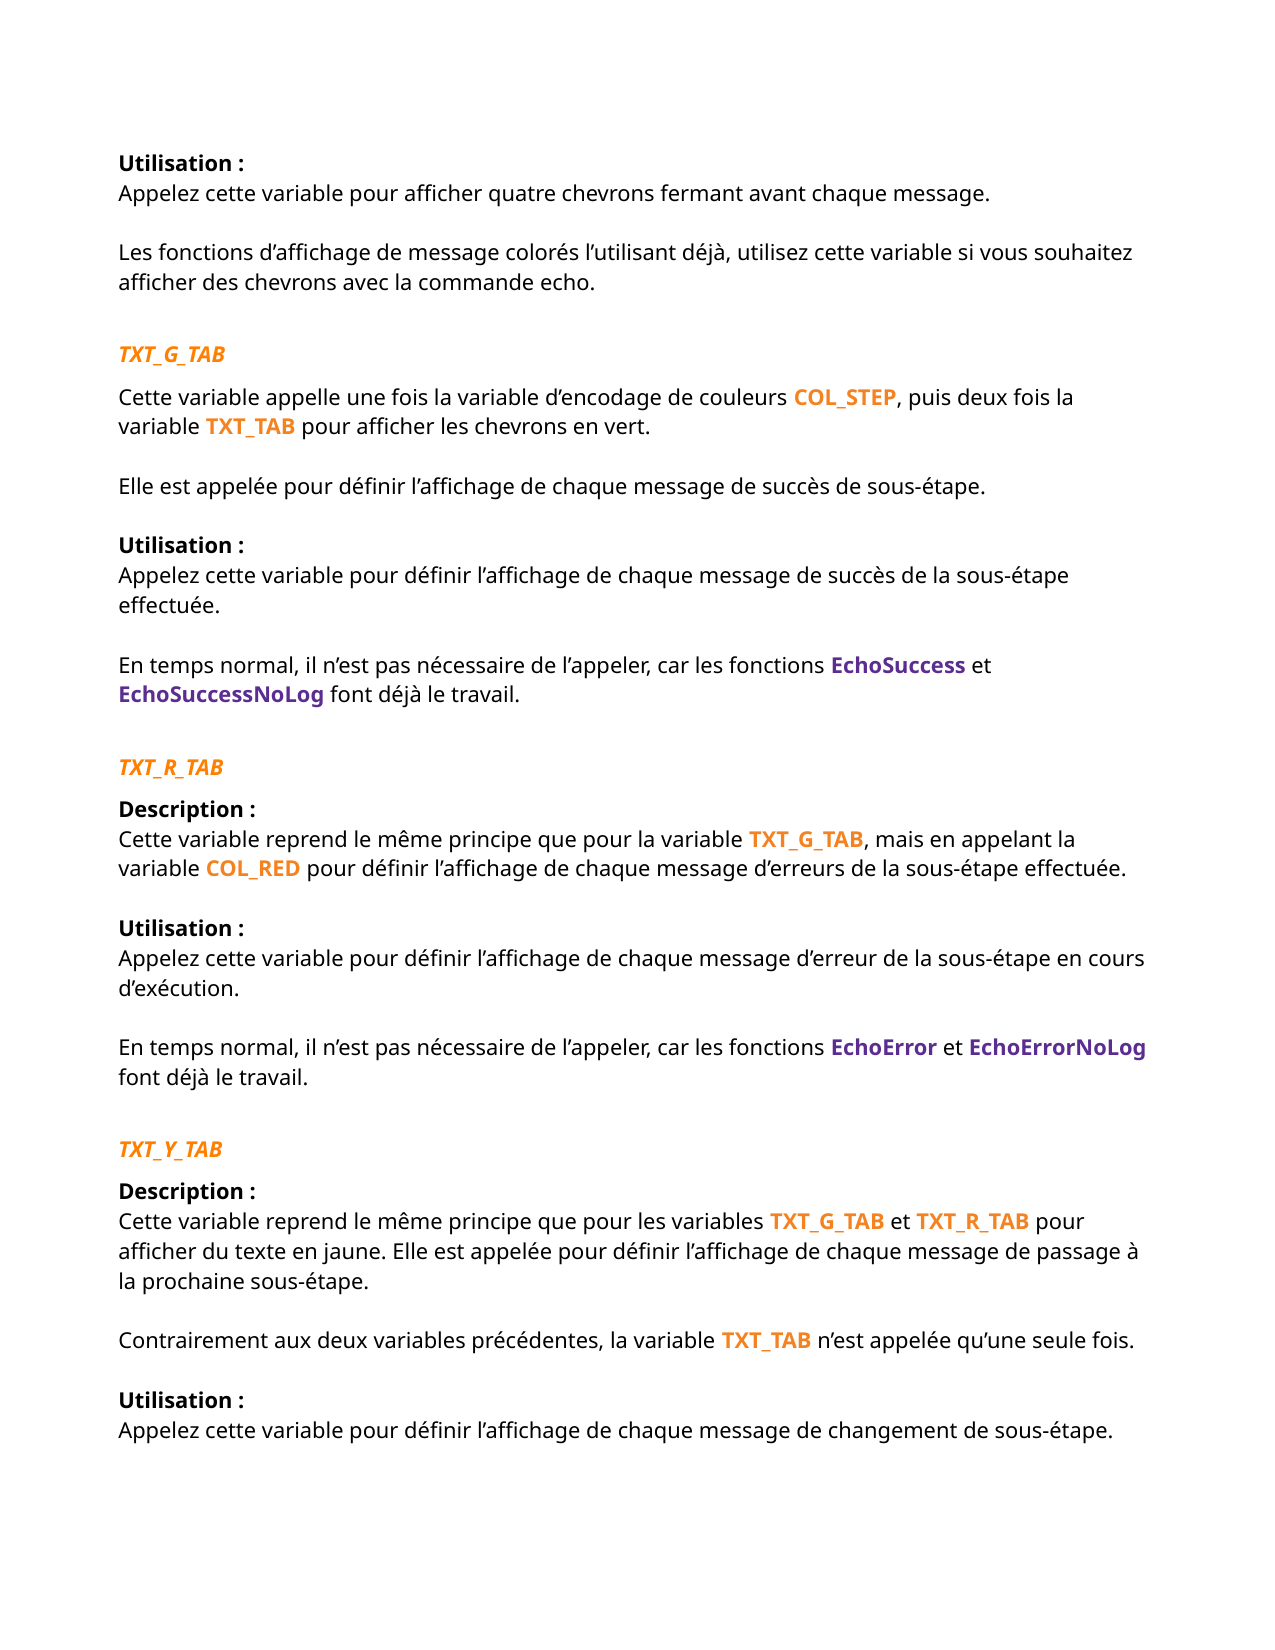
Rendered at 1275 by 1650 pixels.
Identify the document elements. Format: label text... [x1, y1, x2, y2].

text Utilisation : [118, 148, 1157, 178]
text Utilisation : [118, 913, 1157, 943]
subtitle TXT_R_TAB [118, 751, 1157, 781]
subtitle TXT_Y_TAB [118, 1134, 1157, 1164]
text En temps normal, il n’est pas nécessaire de l’appeler, car les fonctions EchoError et EchoErrorNoLog font déjà le travail. [118, 1032, 1157, 1092]
text Appelez cette variable pour définir l’affichage de chaque message d’erreur de la sous-étape en cours d’exécution. [118, 943, 1157, 1002]
text Cette variable reprend le même principe que pour la variable TXT_G_TAB, mais en appelant la variable COL_RED pour définir l’affichage de chaque message d’erreurs de la sous-étape effectuée. [118, 823, 1157, 883]
text Description : [118, 1176, 1157, 1206]
text Contrairement aux deux variables précédentes, la variable TXT_TAB n’est appelée qu’une seule fois. [118, 1325, 1157, 1355]
subtitle TXT_G_TAB [118, 339, 1157, 369]
text Utilisation : [118, 530, 1157, 560]
text Description : [118, 794, 1157, 823]
text En temps normal, il n’est pas nécessaire de l’appeler, car les fonctions EchoSuccess et EchoSuccessNoLog font déjà le travail. [118, 649, 1157, 709]
text Appelez cette variable pour afficher quatre chevrons fermant avant chaque message. [118, 178, 1157, 207]
text Elle est appelée pour définir l’affichage de chaque message de succès de sous-étape. [118, 471, 1157, 501]
text Utilisation : [118, 1385, 1157, 1414]
text Les fonctions d’affichage de message colorés l’utilisant déjà, utilisez cette variable si vous souhaitez afficher des chevrons avec la commande echo. [118, 237, 1157, 297]
text Appelez cette variable pour définir l’affichage de chaque message de succès de la sous-étape effectuée. [118, 560, 1157, 620]
text Cette variable appelle une fois la variable d’encodage de couleurs COL_STEP, puis deux fois la variable TXT_TAB pour afficher les chevrons en vert. [118, 381, 1157, 441]
text Cette variable reprend le même principe que pour les variables TXT_G_TAB et TXT_R_TAB pour afficher du texte en jaune. Elle est appelée pour définir l’affichage de chaque message de passage à la prochaine sous-étape. [118, 1206, 1157, 1295]
text Appelez cette variable pour définir l’affichage de chaque message de changement de sous-étape. [118, 1414, 1157, 1444]
